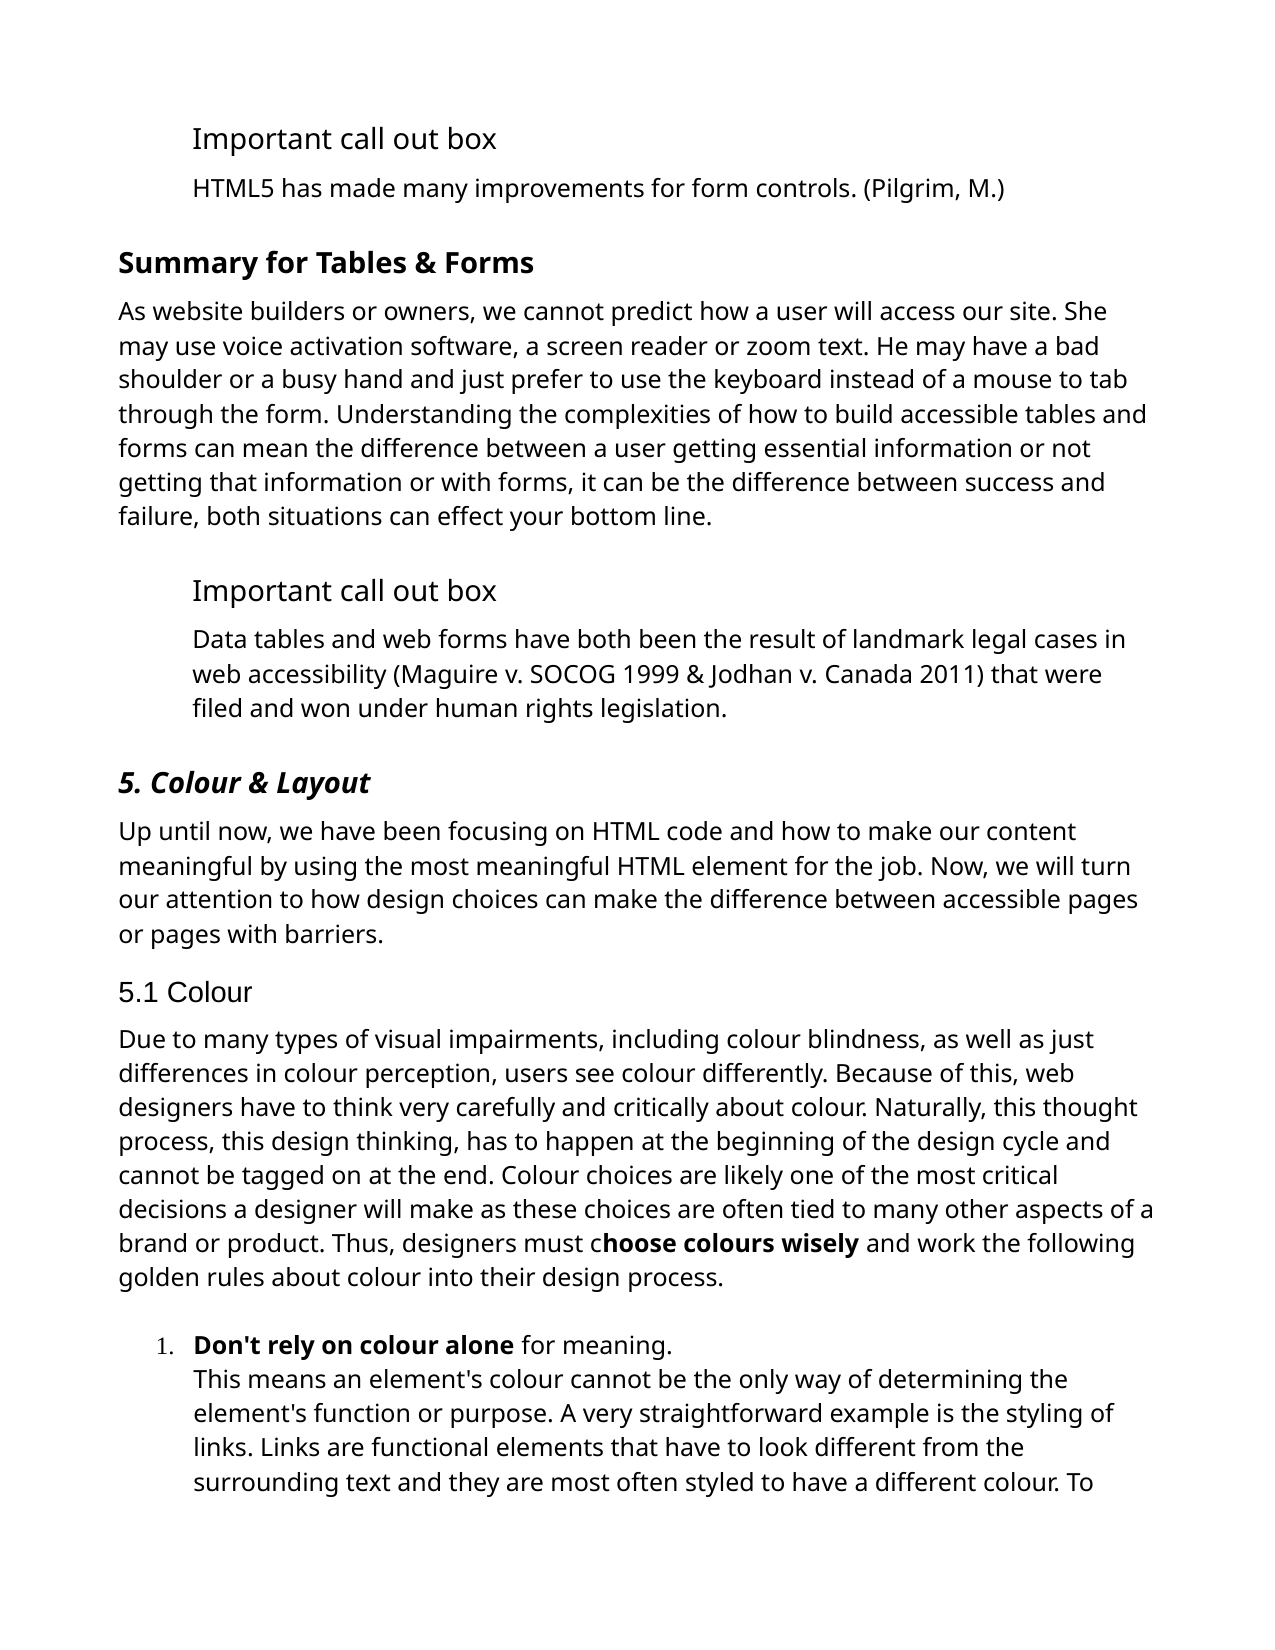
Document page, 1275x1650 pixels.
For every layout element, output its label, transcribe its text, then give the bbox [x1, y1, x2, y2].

text Data tables and web forms have both been the result of landmark legal cases in web accessibility (Maguire v. SOCOG 1999 & Jodhan v. Canada 2011) that were filed and won under human rights legislation. [192, 622, 1157, 724]
subtitle Important call out box [192, 118, 1157, 158]
list Don't rely on colour alone for meaning. [156, 1328, 1157, 1362]
text As website builders or owners, we cannot predict how a user will access our site. She may use voice activation software, a screen reader or zoom text. He may have a bad shoulder or a busy hand and just prefer to use the keyboard instead of a mouse to tab through the form. Understanding the complexities of how to build accessible tables and forms can mean the difference between a user getting essential information or not getting that information or with forms, it can be the difference between success and failure, both situations can effect your bottom line. [118, 294, 1157, 532]
subtitle Summary for Tables & Forms [118, 242, 1157, 282]
list This means an element's colour cannot be the only way of determining the element's function or purpose. A very straightforward example is the styling of links. Links are functional elements that have to look different from the surrounding text and they are most often styled to have a different colour. To [156, 1362, 1157, 1498]
subtitle 5. Colour & Layout [118, 762, 1157, 802]
subtitle Important call out box [192, 570, 1157, 610]
text Due to many types of visual impairments, including colour blindness, as well as just differences in colour perception, users see colour differently. Because of this, web designers have to think very carefully and critically about colour. Naturally, this thought process, this design thinking, has to happen at the beginning of the design cycle and cannot be tagged on at the end. Colour choices are likely one of the most critical decisions a designer will make as these choices are often tied to many other aspects of a brand or product. Thus, designers must choose colours wisely and work the following golden rules about colour into their design process. [118, 1021, 1157, 1294]
text Up until now, we have been focusing on HTML code and how to make our content meaningful by using the most meaningful HTML element for the job. Now, we will turn our attention to how design choices can make the difference between accessible pages or pages with barriers. [118, 814, 1157, 950]
subtitle 5.1 Colour [118, 975, 1157, 1009]
text HTML5 has made many improvements for form controls. (Pilgrim, M.) [192, 170, 1157, 204]
